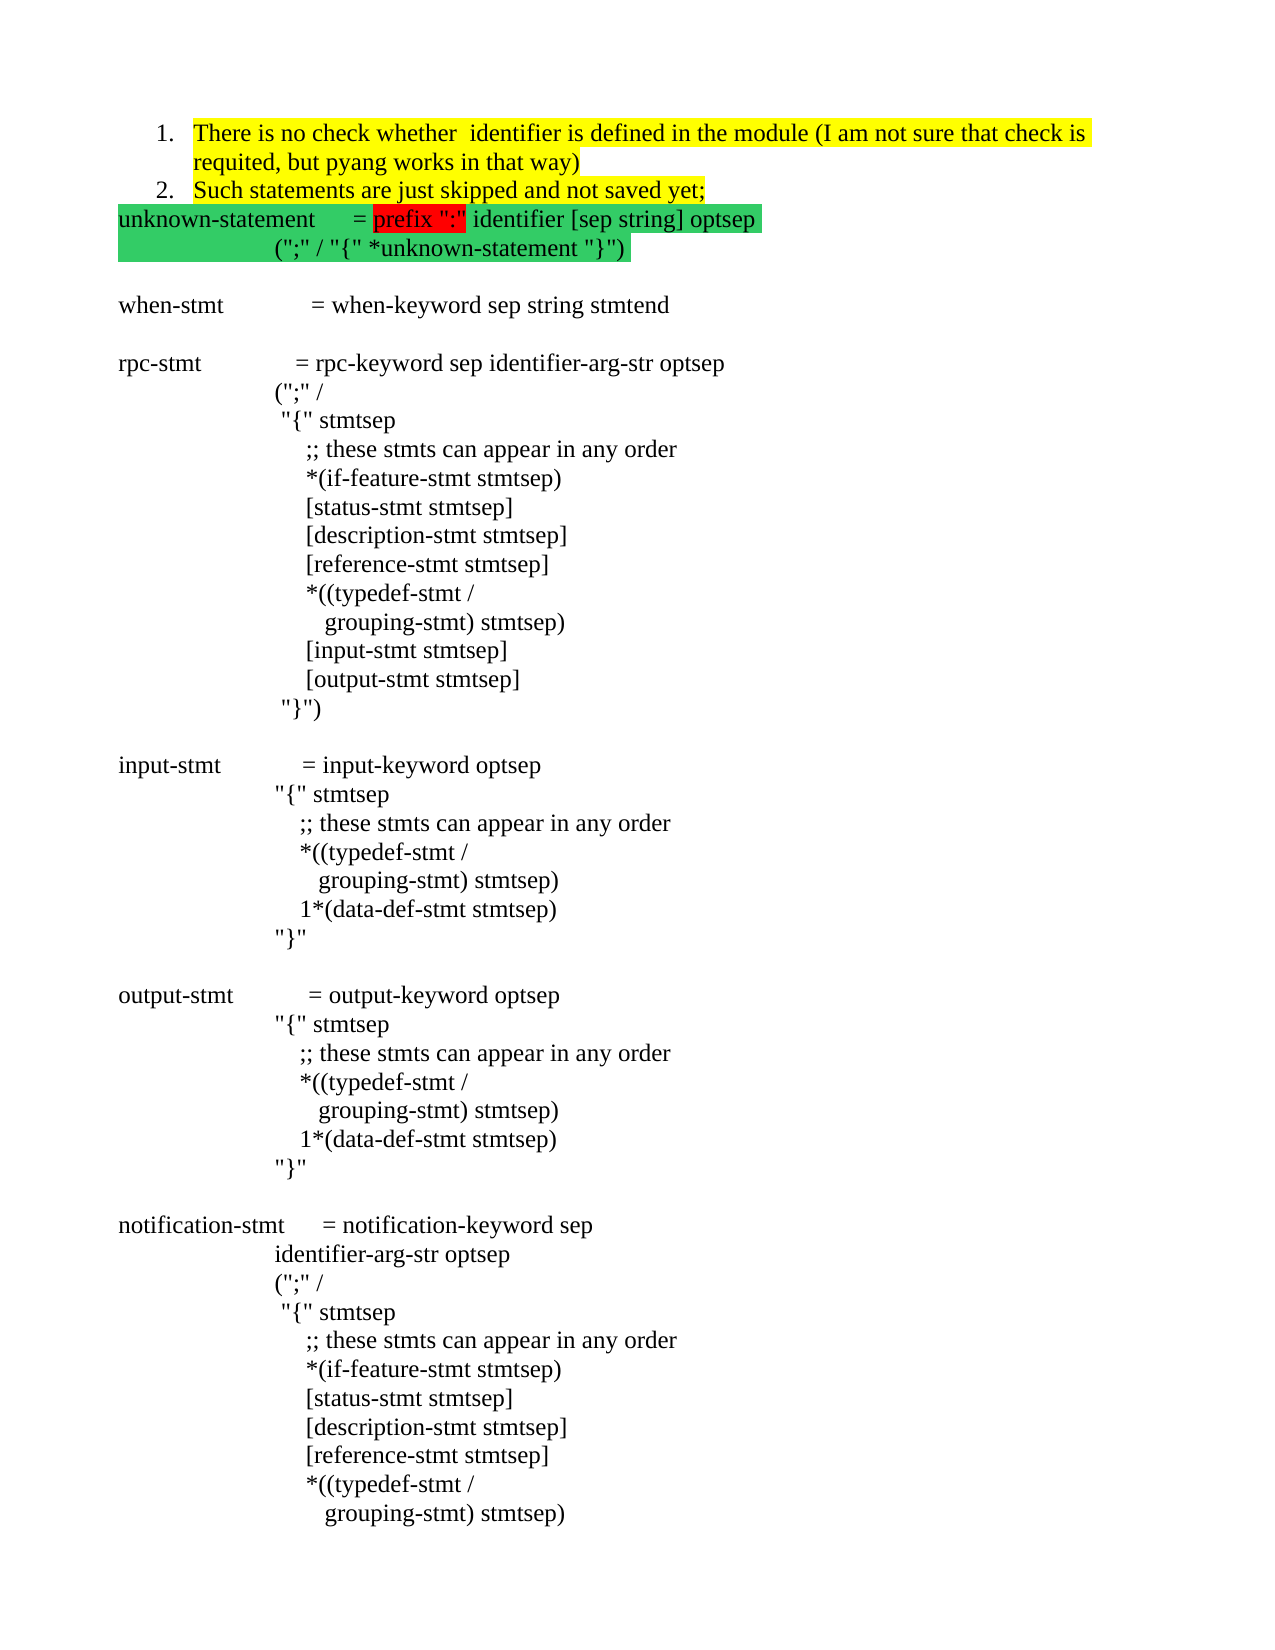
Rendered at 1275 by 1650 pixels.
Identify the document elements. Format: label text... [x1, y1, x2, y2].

text "{" stmtsep [118, 1009, 1157, 1038]
text ;; these stmts can appear in any order [118, 1326, 1157, 1354]
text ;; these stmts can appear in any order [118, 808, 1157, 837]
text "}" [118, 923, 1157, 952]
text output-stmt = output-keyword optsep [118, 981, 1157, 1009]
text ;; these stmts can appear in any order [118, 434, 1157, 463]
text "{" stmtsep [118, 779, 1157, 808]
text [description-stmt stmtsep] [118, 1412, 1157, 1441]
text notification-stmt = notification-keyword sep [118, 1211, 1157, 1239]
text *((typedef-stmt / [118, 578, 1157, 607]
text *((typedef-stmt / [118, 1067, 1157, 1096]
text rpc-stmt = rpc-keyword sep identifier-arg-str optsep [118, 348, 1157, 377]
text "}" [118, 1153, 1157, 1182]
list Such statements are just skipped and not saved yet; [156, 176, 1157, 204]
list There is no check whether identifier is defined in the module (I am not sure that check is requited, but pyang works in that way) [156, 118, 1157, 176]
text grouping-stmt) stmtsep) [118, 1498, 1157, 1527]
text input-stmt = input-keyword optsep [118, 751, 1157, 779]
text unknown-statement = prefix ":" identifier [sep string] optsep [118, 204, 1157, 233]
text [status-stmt stmtsep] [118, 492, 1157, 521]
text ;; these stmts can appear in any order [118, 1038, 1157, 1067]
text [status-stmt stmtsep] [118, 1383, 1157, 1412]
text grouping-stmt) stmtsep) [118, 1096, 1157, 1124]
text *((typedef-stmt / [118, 1469, 1157, 1498]
text "{" stmtsep [118, 1297, 1157, 1326]
text [input-stmt stmtsep] [118, 636, 1157, 664]
text grouping-stmt) stmtsep) [118, 607, 1157, 636]
text (";" / [118, 1268, 1157, 1297]
text [reference-stmt stmtsep] [118, 1441, 1157, 1469]
text identifier-arg-str optsep [118, 1239, 1157, 1268]
text when-stmt = when-keyword sep string stmtend [118, 291, 1157, 319]
text *((typedef-stmt / [118, 837, 1157, 866]
text [reference-stmt stmtsep] [118, 549, 1157, 578]
text *(if-feature-stmt stmtsep) [118, 1354, 1157, 1383]
text grouping-stmt) stmtsep) [118, 866, 1157, 894]
text 1*(data-def-stmt stmtsep) [118, 894, 1157, 923]
text "}") [118, 693, 1157, 722]
text (";" / [118, 377, 1157, 406]
text *(if-feature-stmt stmtsep) [118, 463, 1157, 492]
text "{" stmtsep [118, 406, 1157, 434]
text (";" / "{" *unknown-statement "}") [118, 233, 1157, 262]
text [output-stmt stmtsep] [118, 664, 1157, 693]
text [description-stmt stmtsep] [118, 521, 1157, 549]
text 1*(data-def-stmt stmtsep) [118, 1124, 1157, 1153]
